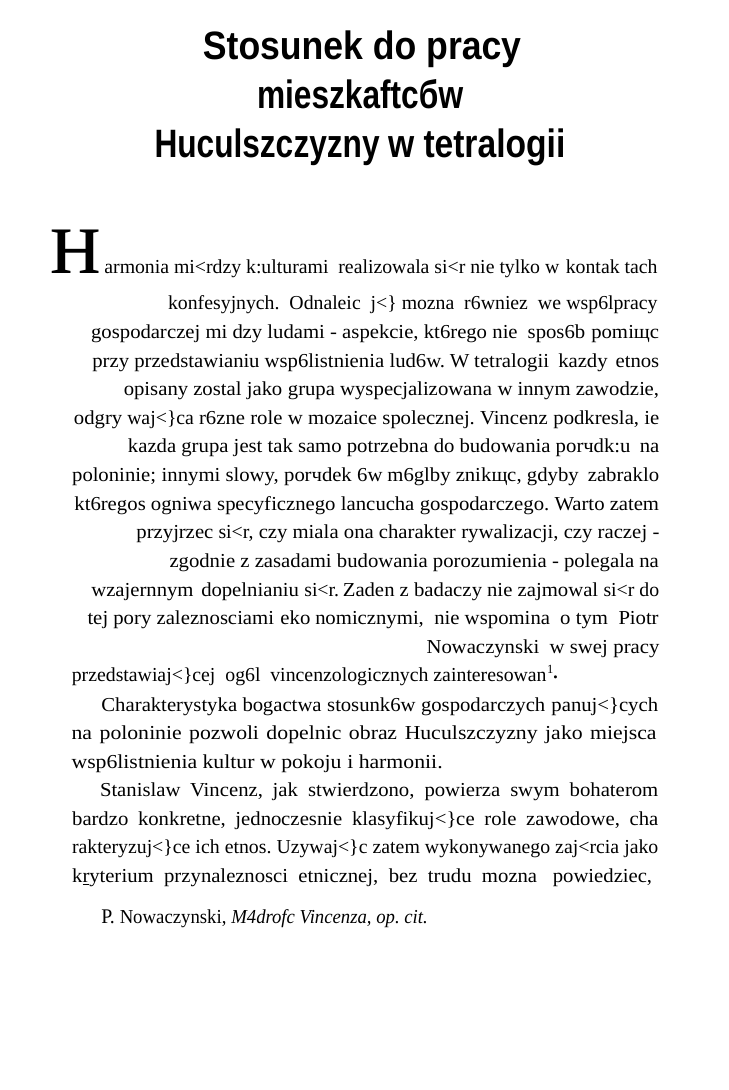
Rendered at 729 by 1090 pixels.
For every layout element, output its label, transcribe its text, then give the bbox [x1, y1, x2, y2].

subtitle Stosunek do pracy mieszkaftcбw Huculszczyzny w tetralogii [141, 22, 579, 166]
text gospodarczej mi dzy ludami - aspekcie, kt6rego nie spos6b роmіщс przy przedstawianiu wsp6listnienia lud6w. W tetralogii kazdy etnos opisany zostal jako grupa wyspecjalizowana w innym zawodzie, odgry­ waj<}ca r6zne role w mozaice spolecznej. Vincenz podkresla, іе kazda grupa jest tak samo potrzebna do budowania porчdk:u na poloninie; innymi slowy, porчdek 6w m6glby znikщc, gdyby zabraklo kt6regos ogniwa specyficznego lancucha gospodarczego. Warto zatem przyjrzec si<r, czy miala ona charakter rywalizacji, czy raczej - zgodnie z zasadami budowania porozumienia - polegala na wzajernnym dopelnianiu si<r. Zaden z badaczy nie zajmowal si<r do tej pory zaleznosciami eko­ nomicznymi, nie wspomina о tym Piotr Nowaczynski w swej pracy [70, 320, 659, 658]
text przedstawiaj<}cej og6l vincenzologicznych zainteresowan1• [72, 664, 670, 686]
text н armonia mi<rdzy k:ulturami realizowala si<r nie tylko w kontak­ tach konfesyjnych. Odnaleic j<} mozna r6wniez we wsp6lpracy [16, 194, 657, 314]
text Р. Nowaczynski, M4drofc Vincenza, ор. cit. [101, 904, 670, 928]
text Stanislaw Vincenz, jak stwierdzono, powierza swym bohaterom bardzo konkretne, jednoczesnie klasyfikuj<}ce role zawodowe, cha­ rakteryzuj<}ce ich etnos. Uzywaj<}c zatem wykonywanego zaj<rcia jako kryterium przynaleznosci etnicznej, bez trudu mozna powiedziec, [72, 778, 659, 887]
text Charakterystyka bogactwa stosunk6w gospodarczych panuj<}cych na poloninie pozwoli dopelnic obraz Huculszczyzny jako miejsca wsp6listnienia kultur w pokoju і harmonii. [71, 693, 658, 772]
